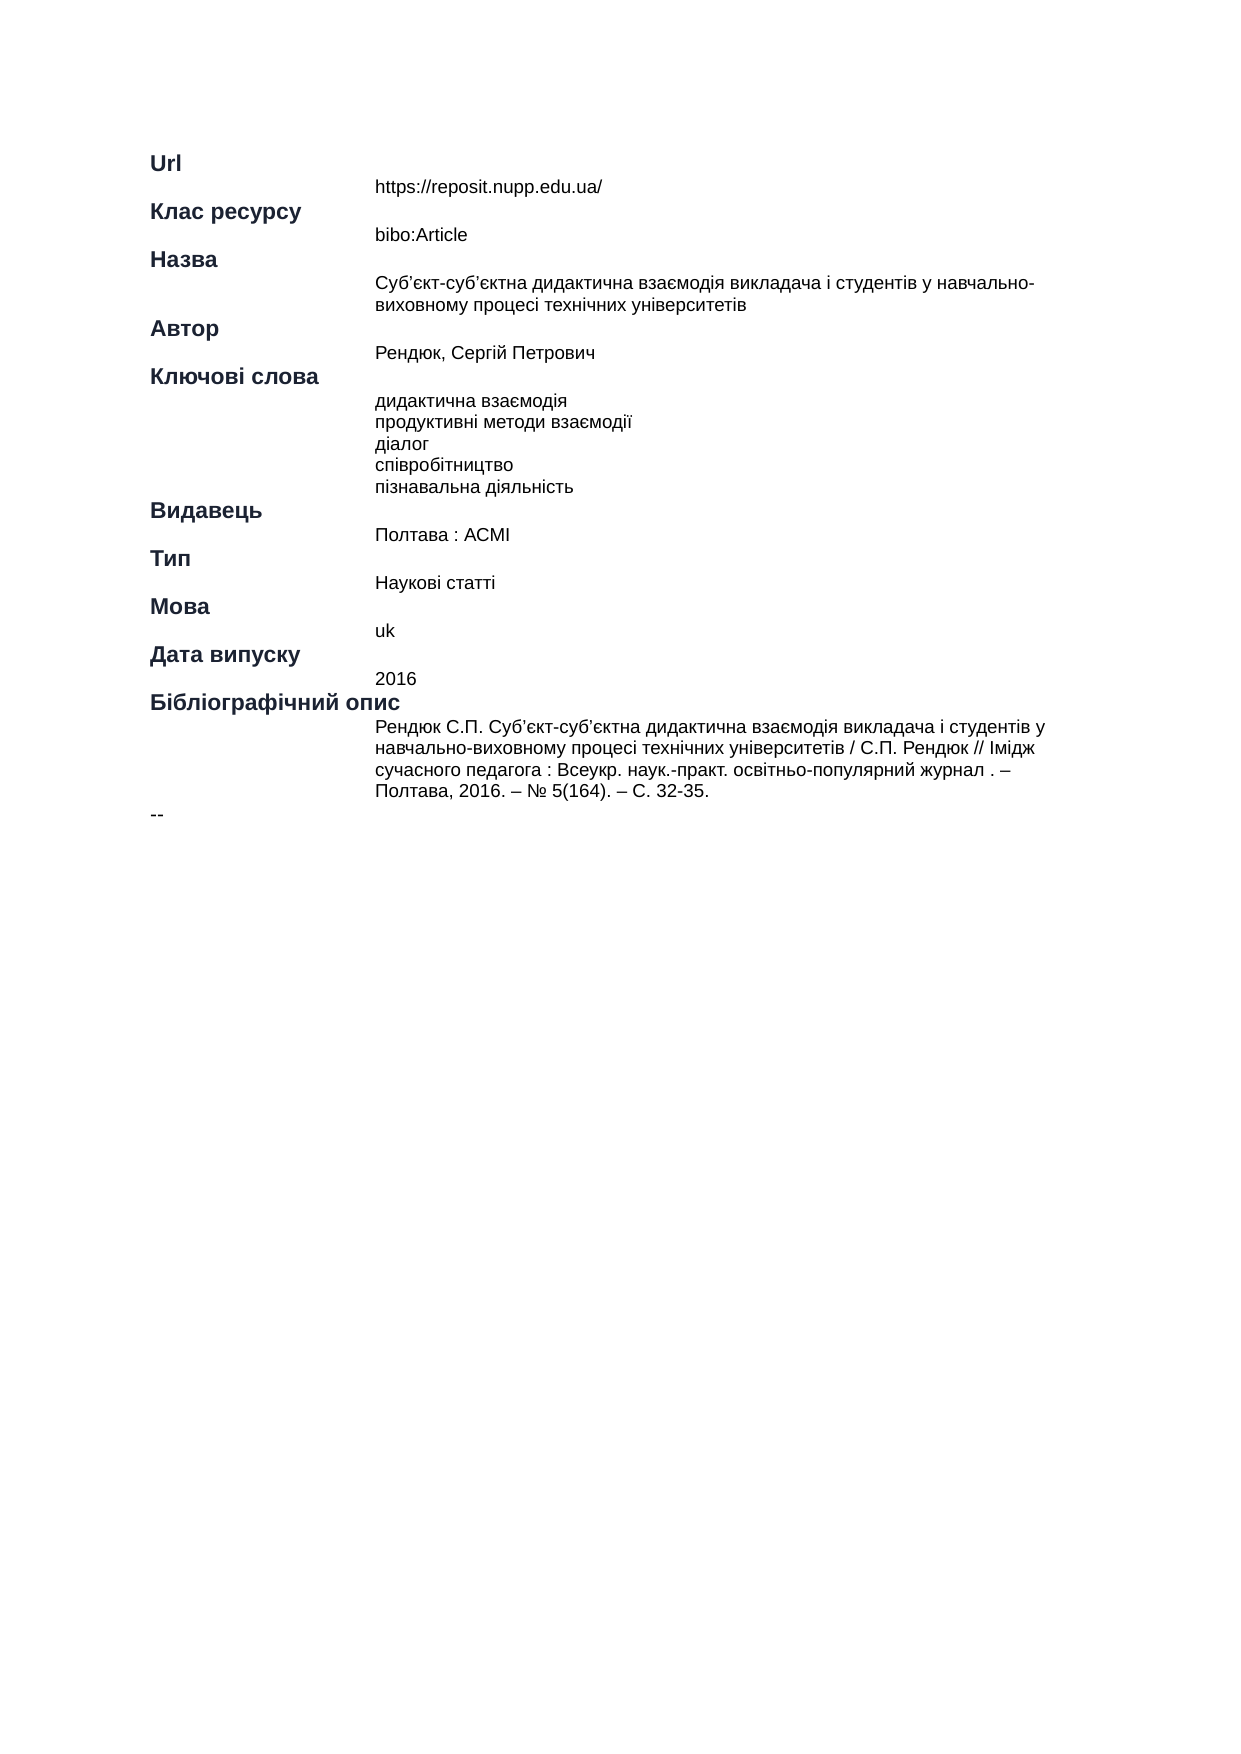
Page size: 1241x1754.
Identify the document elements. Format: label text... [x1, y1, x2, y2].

text Рендюк С.П. Суб’єкт-суб’єктна дидактична взаємодія викладача і студентів у навчально-виховному процесі технічних університетів / С.П. Рендюк // Імідж сучасного педагога : Всеукр. наук.-практ. освітньо-популярний журнал . – Полтава, 2016. – № 5(164). – C. 32-35. [375, 715, 1090, 802]
text продуктивні методи взаємодії [375, 411, 1090, 433]
text Назва [150, 246, 1090, 272]
text bibo:Article [375, 224, 1090, 246]
text Url [150, 150, 1090, 176]
text Клас ресурсу [150, 198, 1090, 224]
text Полтава : АСМІ [375, 524, 1090, 545]
text 2016 [375, 667, 1090, 689]
text Автор [150, 315, 1090, 342]
text діалог [375, 433, 1090, 454]
text Тип [150, 545, 1090, 572]
text Дата випуску [150, 641, 1090, 667]
text Ключові слова [150, 363, 1090, 389]
text Мова [150, 593, 1090, 619]
text Суб’єкт-суб’єктна дидактична взаємодія викладача і студентів у навчально-виховному процесі технічних університетів [375, 272, 1090, 315]
text Видавець [150, 497, 1090, 524]
text дидактична взаємодія [375, 389, 1090, 411]
text Наукові статті [375, 572, 1090, 593]
text -- [150, 802, 1090, 826]
text пізнавальна діяльність [375, 476, 1090, 497]
text Рендюк, Сергій Петрович [375, 342, 1090, 363]
text https://reposit.nupp.edu.ua/ [375, 176, 1090, 198]
text співробітництво [375, 454, 1090, 476]
text uk [375, 619, 1090, 641]
text Бібліографічний опис [150, 689, 1090, 715]
